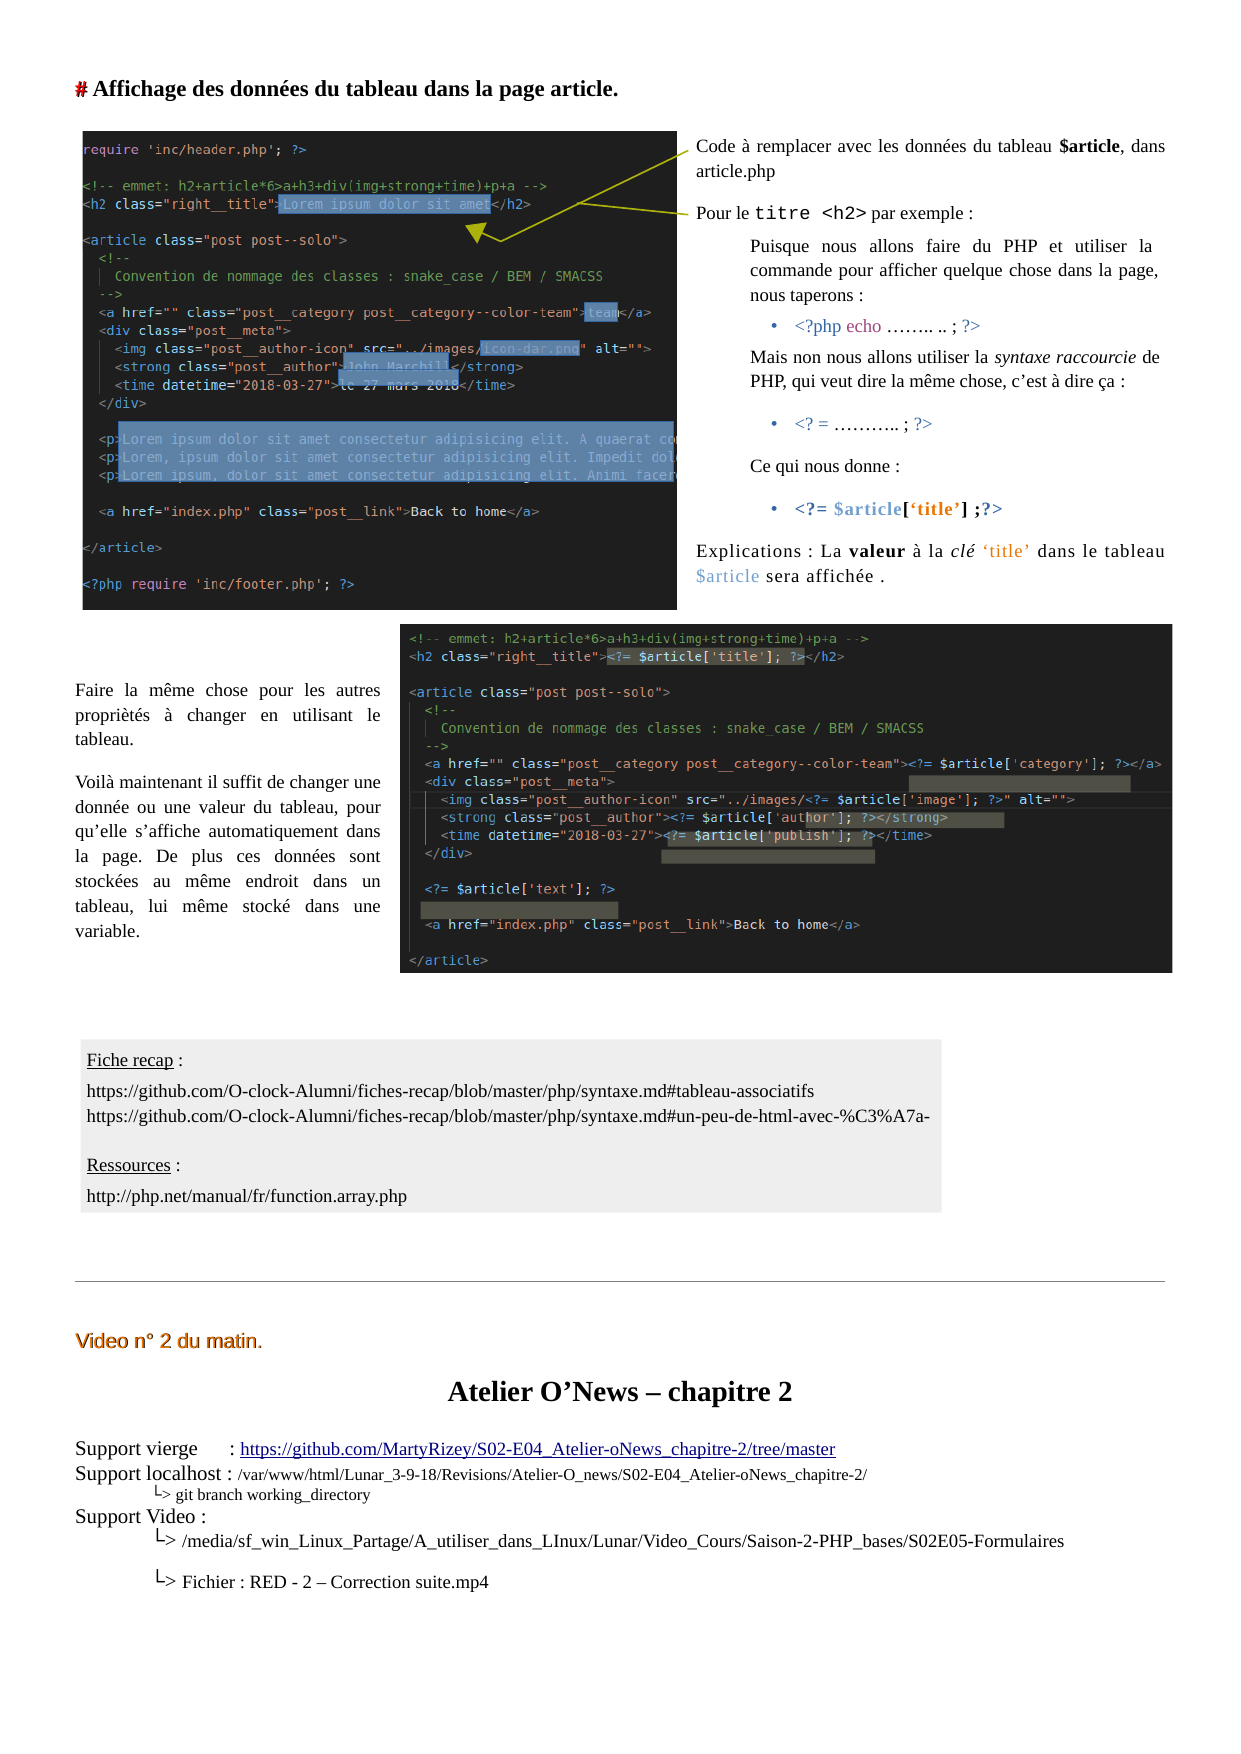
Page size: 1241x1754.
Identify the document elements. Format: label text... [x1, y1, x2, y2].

list <? = ……….. ; ?> [677, 413, 1165, 434]
text Ce qui nous donne : [677, 455, 1165, 477]
picture [400, 624, 1173, 973]
text Faire la même chose pour les autres propriètés à changer en utilisant le tableau. [75, 679, 400, 750]
picture [585, 158, 677, 212]
text Support vierge : https://github.com/MartyRizey/S02-E04_Atelier-oNews_chapitre-2/tree/master [75, 1436, 1165, 1460]
text Mais non nous allons utiliser la syntaxe raccourcie de PHP, qui veut dire la même chose, c’est à dire ça : [677, 346, 1165, 392]
list <?= $article[‘title’] ;?> [677, 498, 1165, 519]
text └> /media/sf_win_Linux_Partage/A_utiliser_dans_LInux/Lunar/Video_Cours/Saison-2-PHP_bases/S02E05-Formulaires [75, 1528, 1165, 1552]
text Support Video : [75, 1504, 1165, 1528]
text Explications : La valeur à la clé ‘title’ dans le tableau $article sera affichée . [677, 540, 1165, 587]
text Video n° 2 du matin. [75, 1328, 1165, 1352]
text └> git branch working_directory [75, 1484, 1165, 1504]
text # Affichage des données du tableau dans la page article. [75, 75, 1165, 101]
text Puisque nous allons faire du PHP et utiliser la commande pour afficher quelque chose dans la page, nous taperons : [677, 234, 1165, 306]
text Voilà maintenant il suffit de changer une donnée ou une valeur du tableau, pour qu’elle s’affiche automatiquement dans la page. De plus ces données sont stockées au même endroit dans un tableau, lui même stocké dans une variable. [75, 771, 400, 941]
text Support localhost : /var/www/html/Lunar_3-9-18/Revisions/Atelier-O_news/S02-E04_Atelier-oNews_chapitre-2/ [75, 1460, 1165, 1484]
text └> Fichier : RED - 2 – Correction suite.mp4 [75, 1569, 1165, 1593]
text Pour le titre <h2> par exemple : [677, 202, 1165, 225]
text Atelier O’News – chapitre 2 [75, 1374, 1165, 1407]
text Code à remplacer avec les données du tableau $article, dans article.php [677, 135, 1165, 181]
picture [82, 131, 677, 610]
list <?php echo …….. .. ; ?> [677, 315, 1165, 336]
